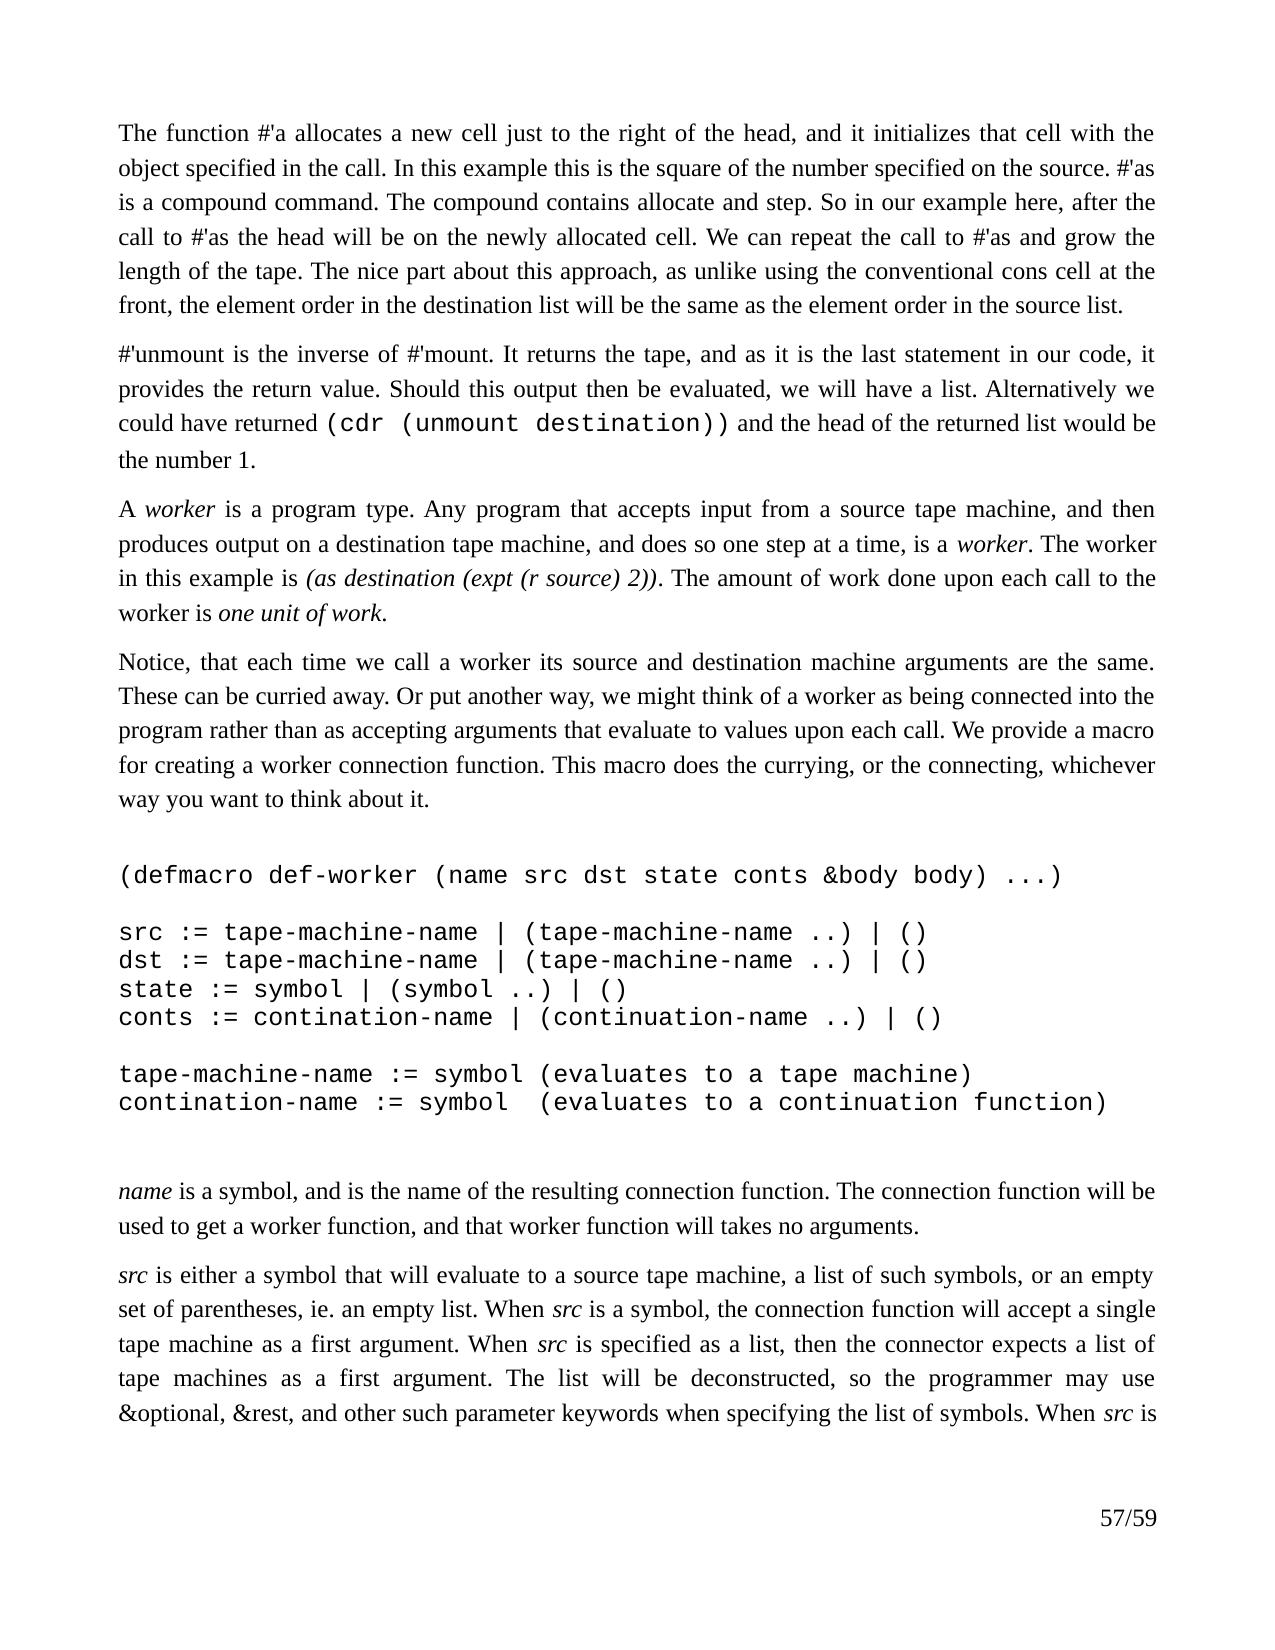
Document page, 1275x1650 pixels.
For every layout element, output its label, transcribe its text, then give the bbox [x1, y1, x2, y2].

text name is a symbol, and is the name of the resulting connection function. The connection function will be used to get a worker function, and that worker function will takes no arguments. [118, 1176, 1157, 1240]
text src is either a symbol that will evaluate to a source tape machine, a list of such symbols, or an empty set of parentheses, ie. an empty list. When src is a symbol, the connection function will accept a single tape machine as a first argument. When src is specified as a list, then the connector expects a list of tape machines as a first argument. The list will be deconstructed, so the programmer may use &optional, &rest, and other such parameter keywords when specifying the list of symbols. When src is [118, 1260, 1157, 1427]
text contination-name := symbol (evaluates to a continuation function) [118, 1090, 1157, 1118]
text tape-machine-name := symbol (evaluates to a tape machine) [118, 1062, 1157, 1090]
text src := tape-machine-name | (tape-machine-name ..) | () [118, 919, 1157, 948]
text Notice, that each time we call a worker its source and destination machine arguments are the same. These can be curried away. Or put another way, we might think of a worker as being connected into the program rather than as accepting arguments that evaluate to values upon each call. We provide a macro for creating a worker connection function. This macro does the currying, or the connecting, whichever way you want to think about it. [118, 647, 1157, 813]
text A worker is a program type. Any program that accepts input from a source tape machine, and then produces output on a destination tape machine, and does so one step at a time, is a worker. The worker in this example is (as destination (expt (r source) 2)). The amount of work done upon each call to the worker is one unit of work. [118, 494, 1157, 626]
text conts := contination-name | (continuation-name ..) | () [118, 1004, 1157, 1033]
text (defmacro def-worker (name src dst state conts &body body) ...) [118, 862, 1157, 891]
text state := symbol | (symbol ..) | () [118, 976, 1157, 1004]
text The function #'a allocates a new cell just to the right of the head, and it initializes that cell with the object specified in the call. In this example this is the square of the number specified on the source. #'as is a compound command. The compound contains allocate and step. So in our example here, after the call to #'as the head will be on the newly allocated cell. We can repeat the call to #'as and grow the length of the tape. The nice part about this approach, as unlike using the conventional cons cell at the front, the element order in the destination list will be the same as the element order in the source list. [118, 118, 1157, 319]
text dst := tape-machine-name | (tape-machine-name ..) | () [118, 948, 1157, 976]
text #'unmount is the inverse of #'mount. It returns the tape, and as it is the last statement in our code, it provides the return value. Should this output then be evaluated, we will have a list. Alternatively we could have returned (cdr (unmount destination)) and the head of the returned list would be the number 1. [118, 339, 1157, 474]
